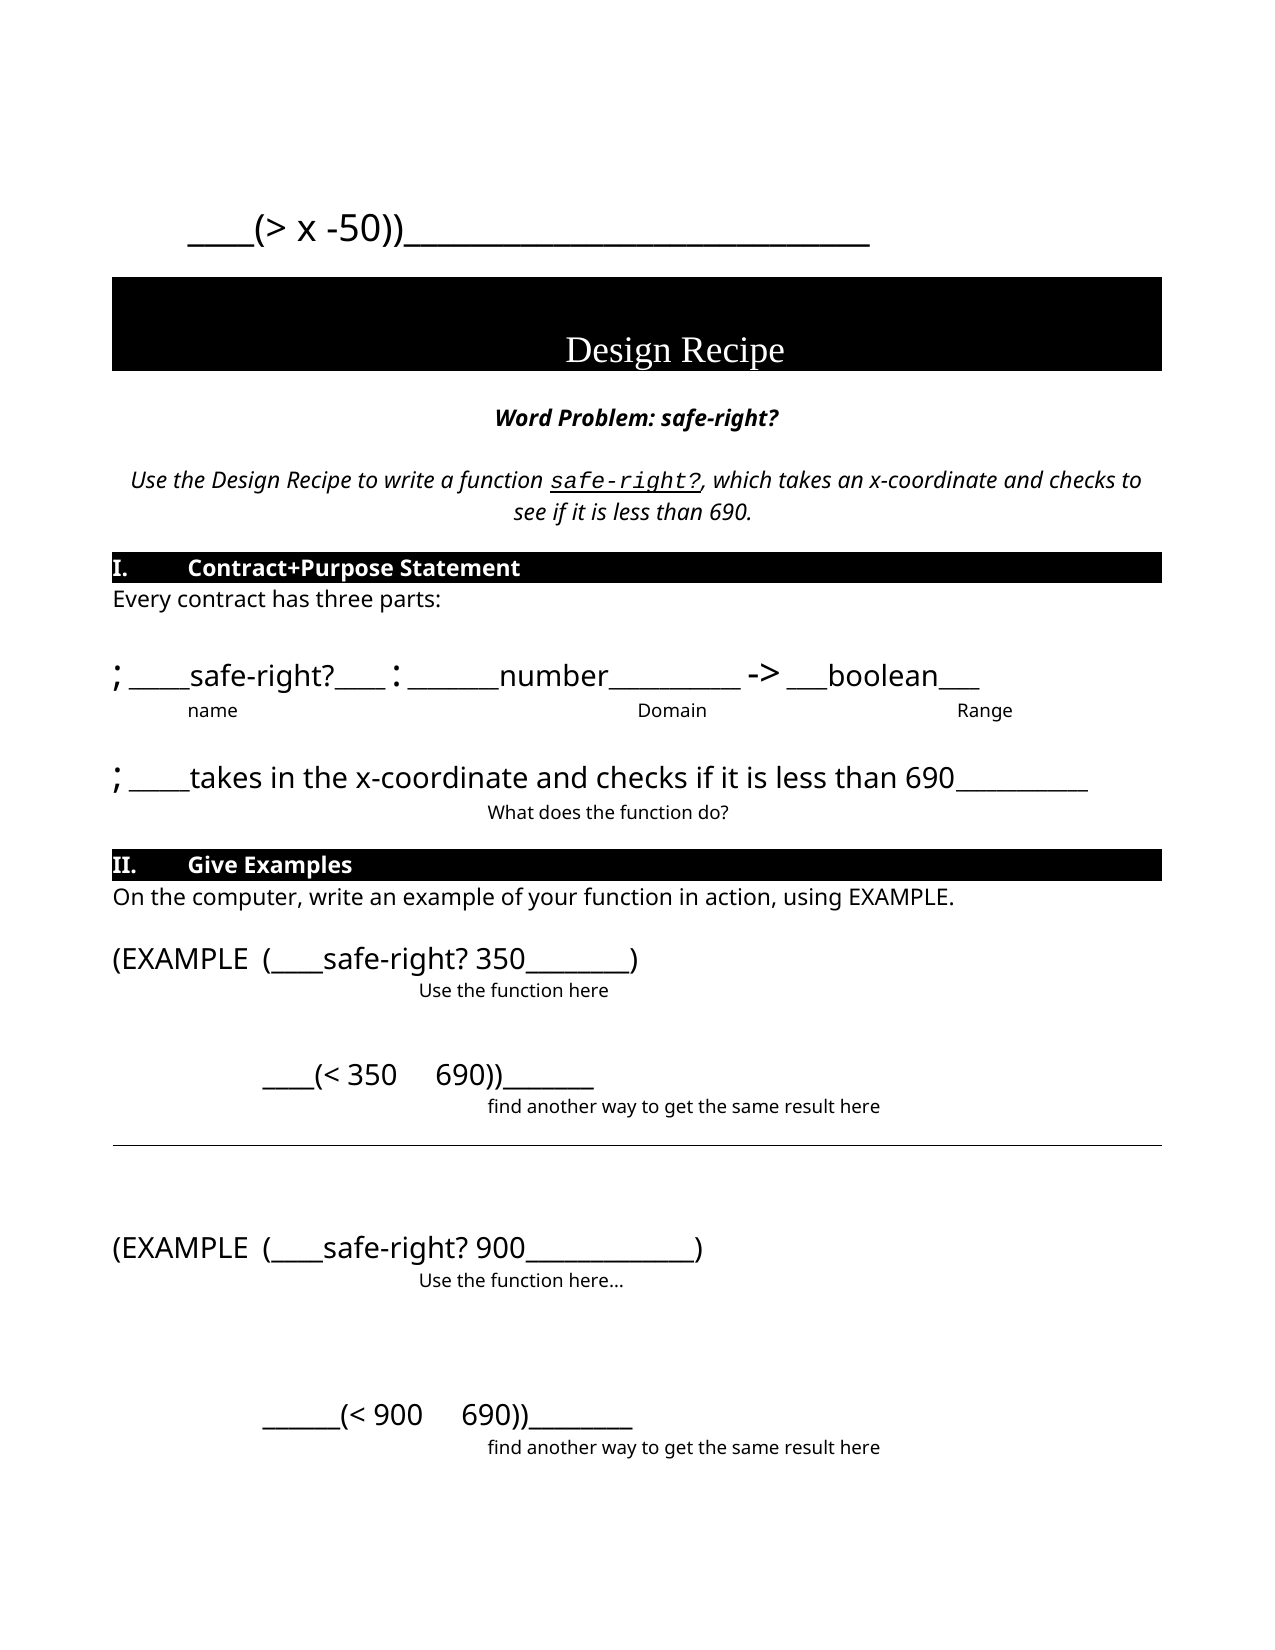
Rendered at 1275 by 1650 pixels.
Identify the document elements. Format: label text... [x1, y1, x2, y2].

text ____(> x -50))____________________________ [112, 201, 1162, 252]
text Use the Design Recipe to write a function safe-right?, which takes an x-coordinate and checks to see if it is less than 690. [112, 464, 1162, 527]
text find another way to get the same result here [487, 1094, 1162, 1119]
text What does the function do? [112, 799, 1162, 824]
text ; ______takes in the x-coordinate and checks if it is less than 690_____________ [112, 748, 1162, 799]
text (EXAMPLE (____safe-right? 350________) [112, 938, 1162, 978]
text (EXAMPLE (____safe-right? 900_____________) [112, 1227, 1162, 1267]
text Use the function here… [337, 1267, 1162, 1293]
text Word Problem: safe-right? [112, 402, 1162, 433]
subtitle Give Examples [112, 849, 1162, 881]
text ____(< 350 690))_______ [187, 1054, 1162, 1094]
text On the computer, write an example of your function in action, using EXAMPLE. [112, 881, 1162, 912]
subtitle Design Recipe [112, 328, 1162, 371]
text ; ______safe-right?_____ : _________number_____________ -> ____boolean____ [112, 646, 1162, 697]
text Use the function here [337, 978, 1162, 1003]
subtitle Contract+Purpose Statement [112, 552, 1162, 583]
text Every contract has three parts: [112, 583, 1162, 614]
text name Domain Range [112, 697, 1162, 722]
text find another way to get the same result here [487, 1434, 1162, 1460]
text ______(< 900 690))________ [187, 1395, 1162, 1434]
